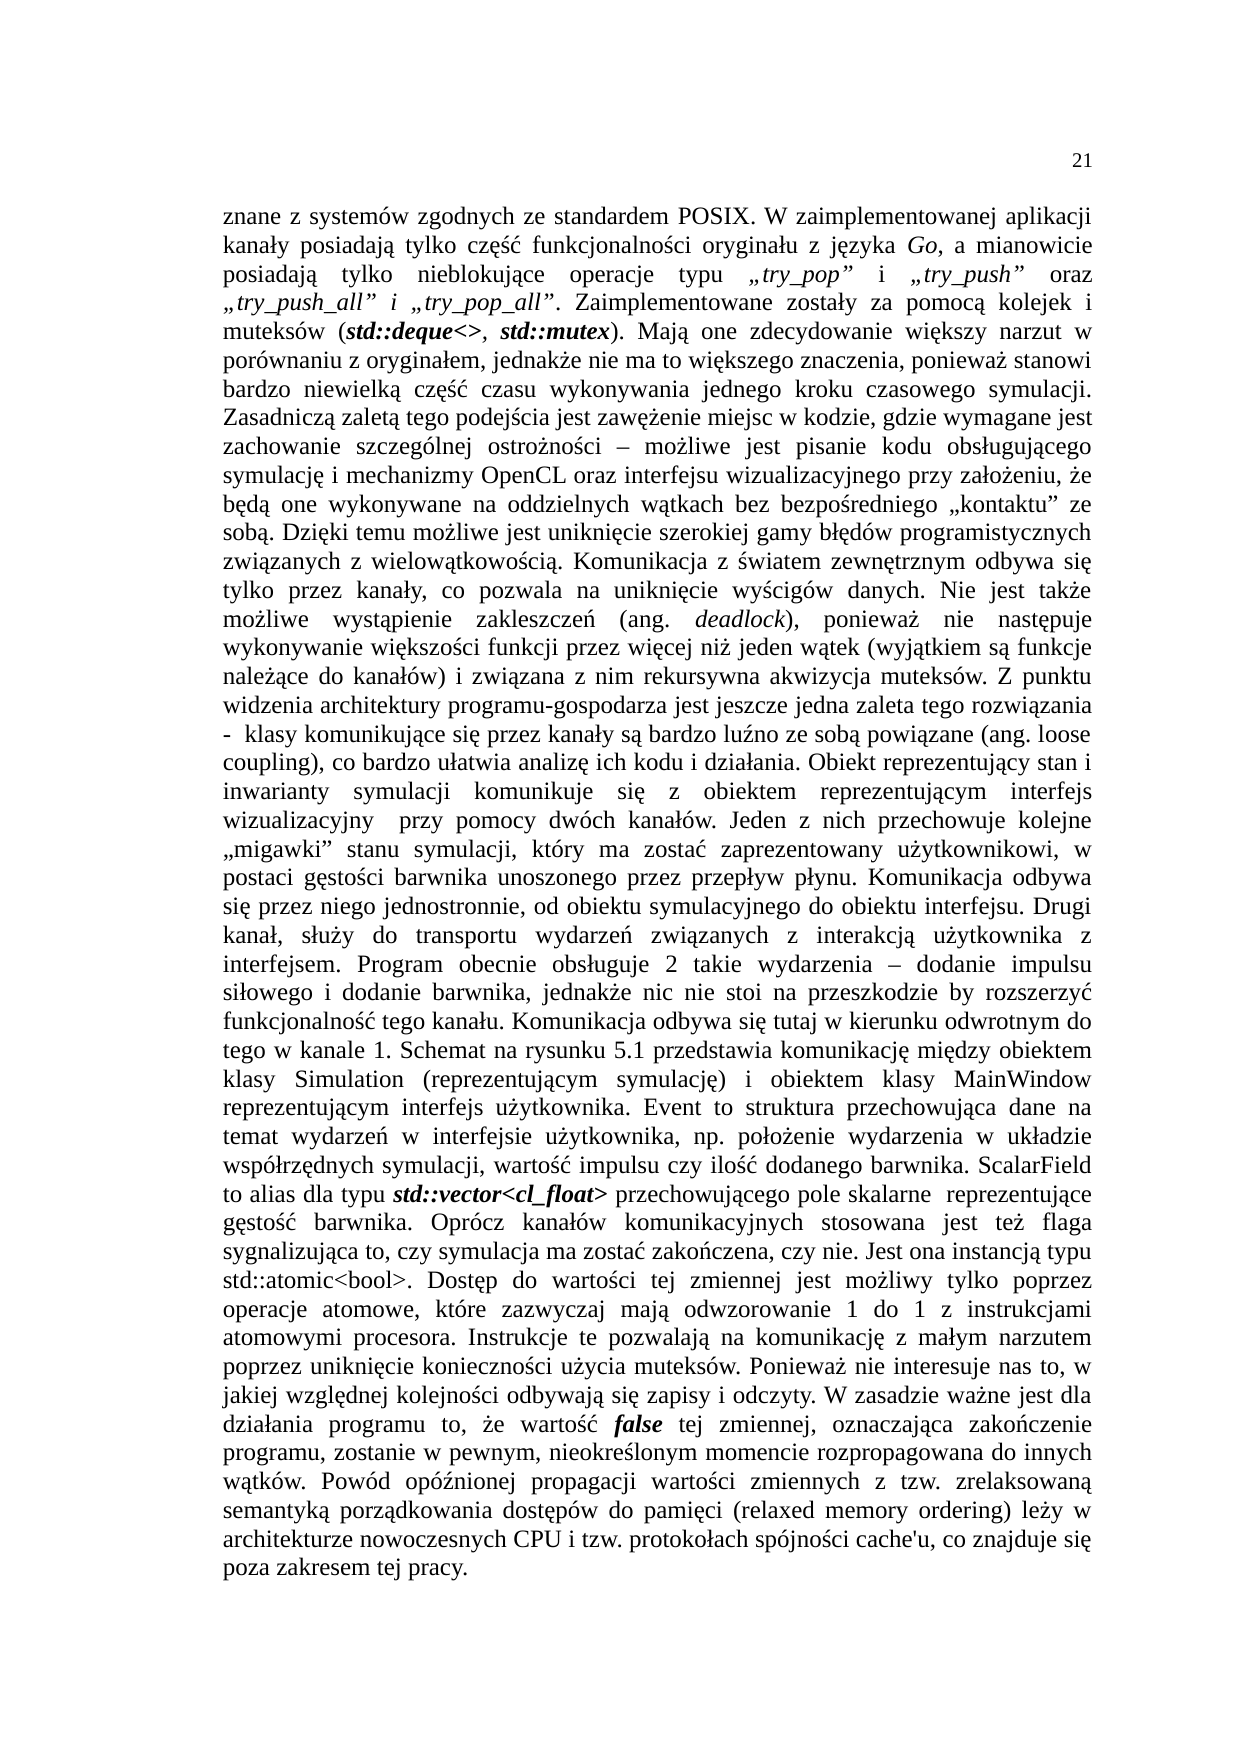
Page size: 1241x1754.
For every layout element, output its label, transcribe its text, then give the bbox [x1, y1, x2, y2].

list znane z systemów zgodnych ze standardem POSIX. W zaimplementowanej aplikacji kanały posiadają tylko część funkcjonalności oryginału z języka Go, a mianowicie posiadają tylko nieblokujące operacje typu „try_pop” i „try_push” oraz „try_push_all” i „try_pop_all”. Zaimplementowane zostały za pomocą kolejek i muteksów (std::deque<>, std::mutex). Mają one zdecydowanie większy narzut w porównaniu z oryginałem, jednakże nie ma to większego znaczenia, ponieważ stanowi bardzo niewielką część czasu wykonywania jednego kroku czasowego symulacji. Zasadniczą zaletą tego podejścia jest zawężenie miejsc w kodzie, gdzie wymagane jest zachowanie szczególnej ostrożności – możliwe jest pisanie kodu obsługującego symulację i mechanizmy OpenCL oraz interfejsu wizualizacyjnego przy założeniu, że będą one wykonywane na oddzielnych wątkach bez bezpośredniego „kontaktu” ze sobą. Dzięki temu możliwe jest uniknięcie szerokiej gamy błędów programistycznych związanych z wielowątkowością. Komunikacja z światem zewnętrznym odbywa się tylko przez kanały, co pozwala na uniknięcie wyścigów danych. Nie jest także możliwe wystąpienie zakleszczeń (ang. deadlock), ponieważ nie następuje wykonywanie większości funkcji przez więcej niż jeden wątek (wyjątkiem są funkcje należące do kanałów) i związana z nim rekursywna akwizycja muteksów. Z punktu widzenia architektury programu-gospodarza jest jeszcze jedna zaleta tego rozwiązania - klasy komunikujące się przez kanały są bardzo luźno ze sobą powiązane (ang. loose coupling), co bardzo ułatwia analizę ich kodu i działania. Obiekt reprezentujący stan i inwarianty symulacji komunikuje się z obiektem reprezentującym interfejs wizualizacyjny przy pomocy dwóch kanałów. Jeden z nich przechowuje kolejne „migawki” stanu symulacji, który ma zostać zaprezentowany użytkownikowi, w postaci gęstości barwnika unoszonego przez przepływ płynu. Komunikacja odbywa się przez niego jednostronnie, od obiektu symulacyjnego do obiektu interfejsu. Drugi kanał, służy do transportu wydarzeń związanych z interakcją użytkownika z interfejsem. Program obecnie obsługuje 2 takie wydarzenia – dodanie impulsu siłowego i dodanie barwnika, jednakże nic nie stoi na przeszkodzie by rozszerzyć funkcjonalność tego kanału. Komunikacja odbywa się tutaj w kierunku odwrotnym do tego w kanale 1. Schemat na rysunku 5.1 przedstawia komunikację między obiektem klasy Simulation (reprezentującym symulację) i obiektem klasy MainWindow reprezentującym interfejs użytkownika. Event to struktura przechowująca dane na temat wydarzeń w interfejsie użytkownika, np. położenie wydarzenia w układzie współrzędnych symulacji, wartość impulsu czy ilość dodanego barwnika. ScalarField to alias dla typu std::vector<cl_float> przechowującego pole skalarne reprezentujące gęstość barwnika. Oprócz kanałów komunikacyjnych stosowana jest też flaga sygnalizująca to, czy symulacja ma zostać zakończena, czy nie. Jest ona instancją typu std::atomic<bool>. Dostęp do wartości tej zmiennej jest możliwy tylko poprzez operacje atomowe, które zazwyczaj mają odwzorowanie 1 do 1 z instrukcjami atomowymi procesora. Instrukcje te pozwalają na komunikację z małym narzutem poprzez uniknięcie konieczności użycia muteksów. Ponieważ nie interesuje nas to, w jakiej względnej kolejności odbywają się zapisy i odczyty. W zasadzie ważne jest dla działania programu to, że wartość false tej zmiennej, oznaczająca zakończenie programu, zostanie w pewnym, nieokreślonym momencie rozpropagowana do innych wątków. Powód opóźnionej propagacji wartości zmiennych z tzw. zrelaksowaną semantyką porządkowania dostępów do pamięci (relaxed memory ordering) leży w architekturze nowoczesnych CPU i tzw. protokołach spójności cache'u, co znajduje się poza zakresem tej pracy. [185, 201, 1093, 1581]
